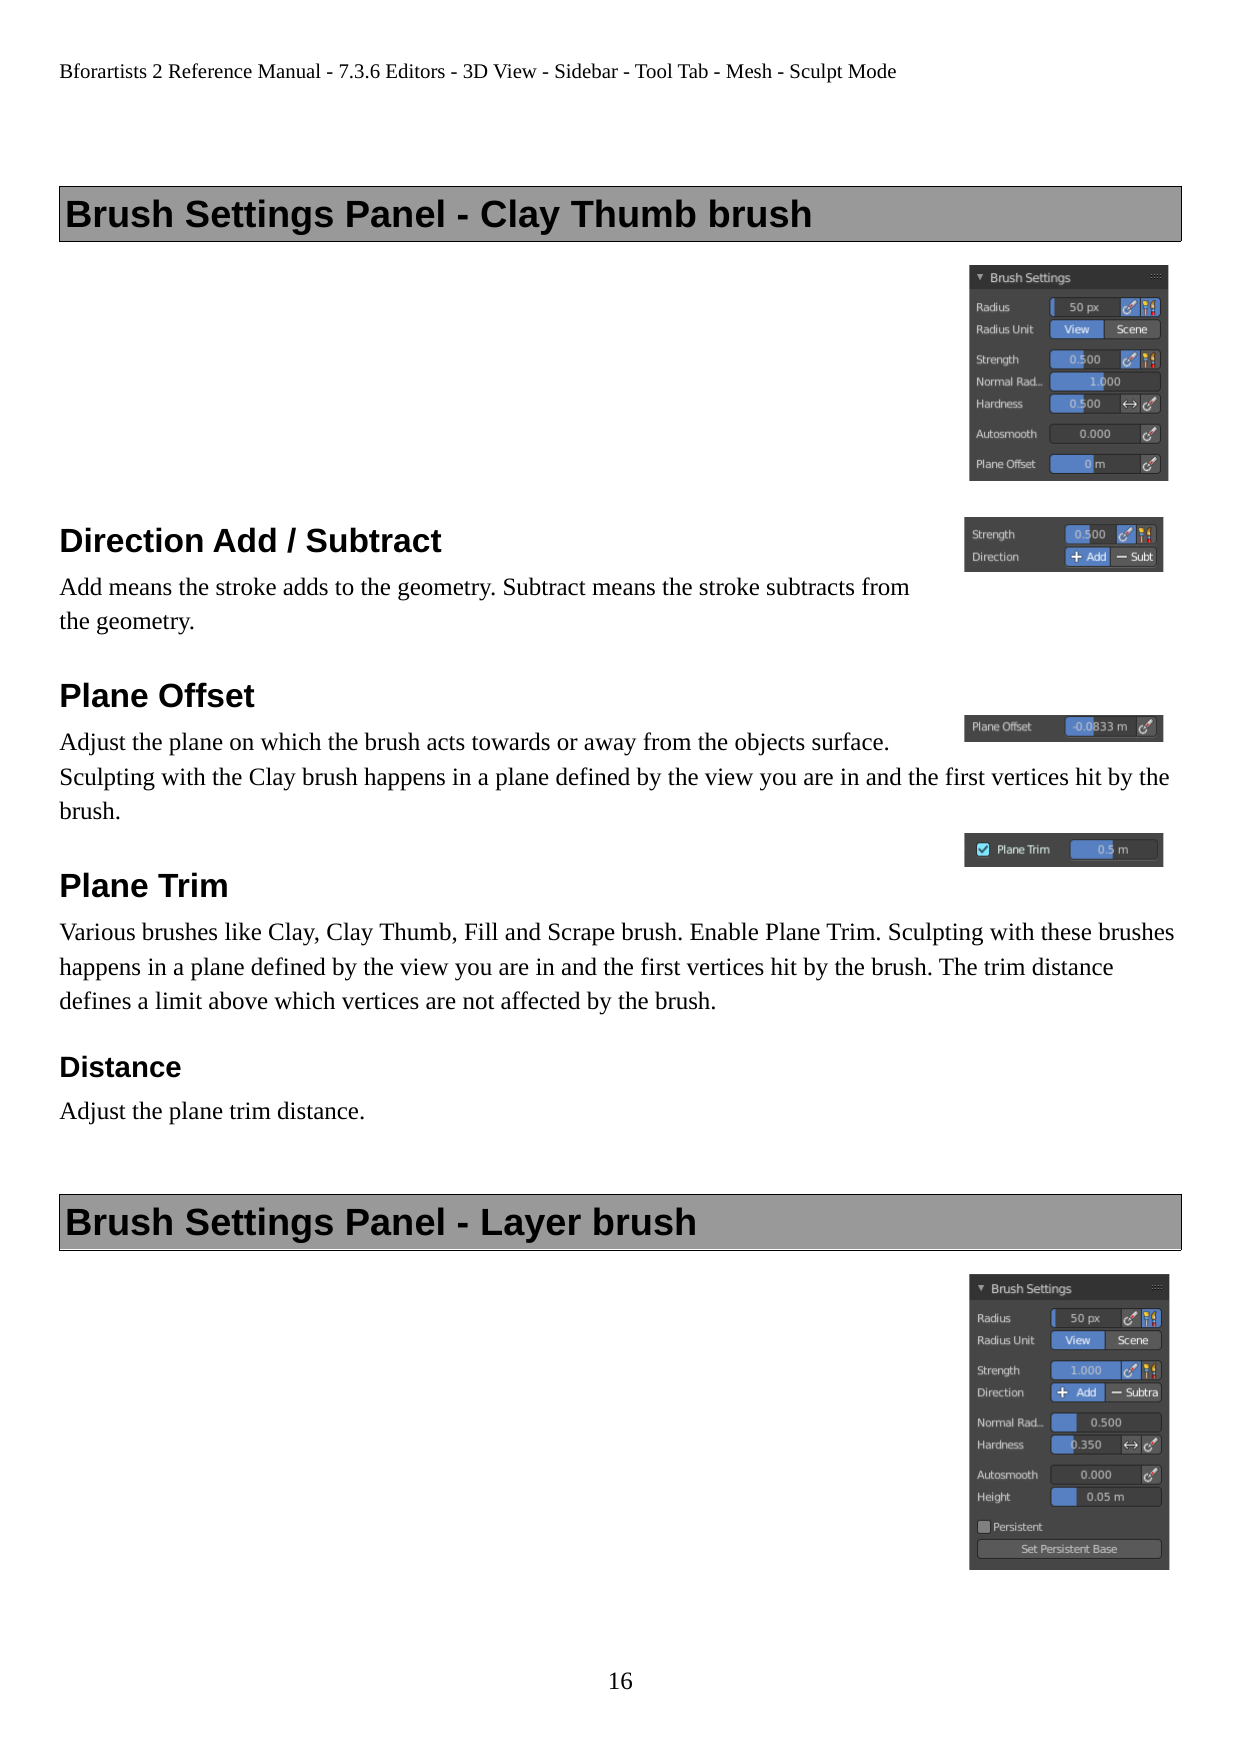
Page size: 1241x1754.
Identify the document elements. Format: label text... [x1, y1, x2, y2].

table_header Brush Settings Panel - Clay Thumb brush [60, 187, 1181, 241]
text Add means the stroke adds to the geometry. Subtract means the stroke subtracts from the geometry. [59, 572, 1181, 635]
picture [964, 833, 1164, 867]
picture [969, 265, 1169, 481]
subtitle Distance [59, 1050, 1181, 1084]
picture [964, 715, 1164, 742]
text Adjust the plane on which the brush acts towards or away from the objects surface. Sculpting with the Clay brush happens in a plane defined by the view you are in and the first vertices hit by the brush. [59, 727, 1181, 825]
subtitle Plane Trim [59, 866, 1181, 905]
picture [964, 517, 1164, 572]
subtitle [1164, 521, 1181, 559]
text Adjust the plane trim distance. [59, 1096, 1181, 1125]
table_header Brush Settings Panel - Layer brush [60, 1195, 1181, 1249]
subtitle Plane Offset [59, 676, 1181, 715]
picture [969, 1274, 1170, 1570]
subtitle Direction Add / Subtract [59, 521, 964, 559]
text Various brushes like Clay, Clay Thumb, Fill and Scrape brush. Enable Plane Trim. Sculpting with these brushes happens in a plane defined by the view you are in and the first vertices hit by the brush. The trim distance defines a limit above which vertices are not affected by the brush. [59, 917, 1181, 1015]
